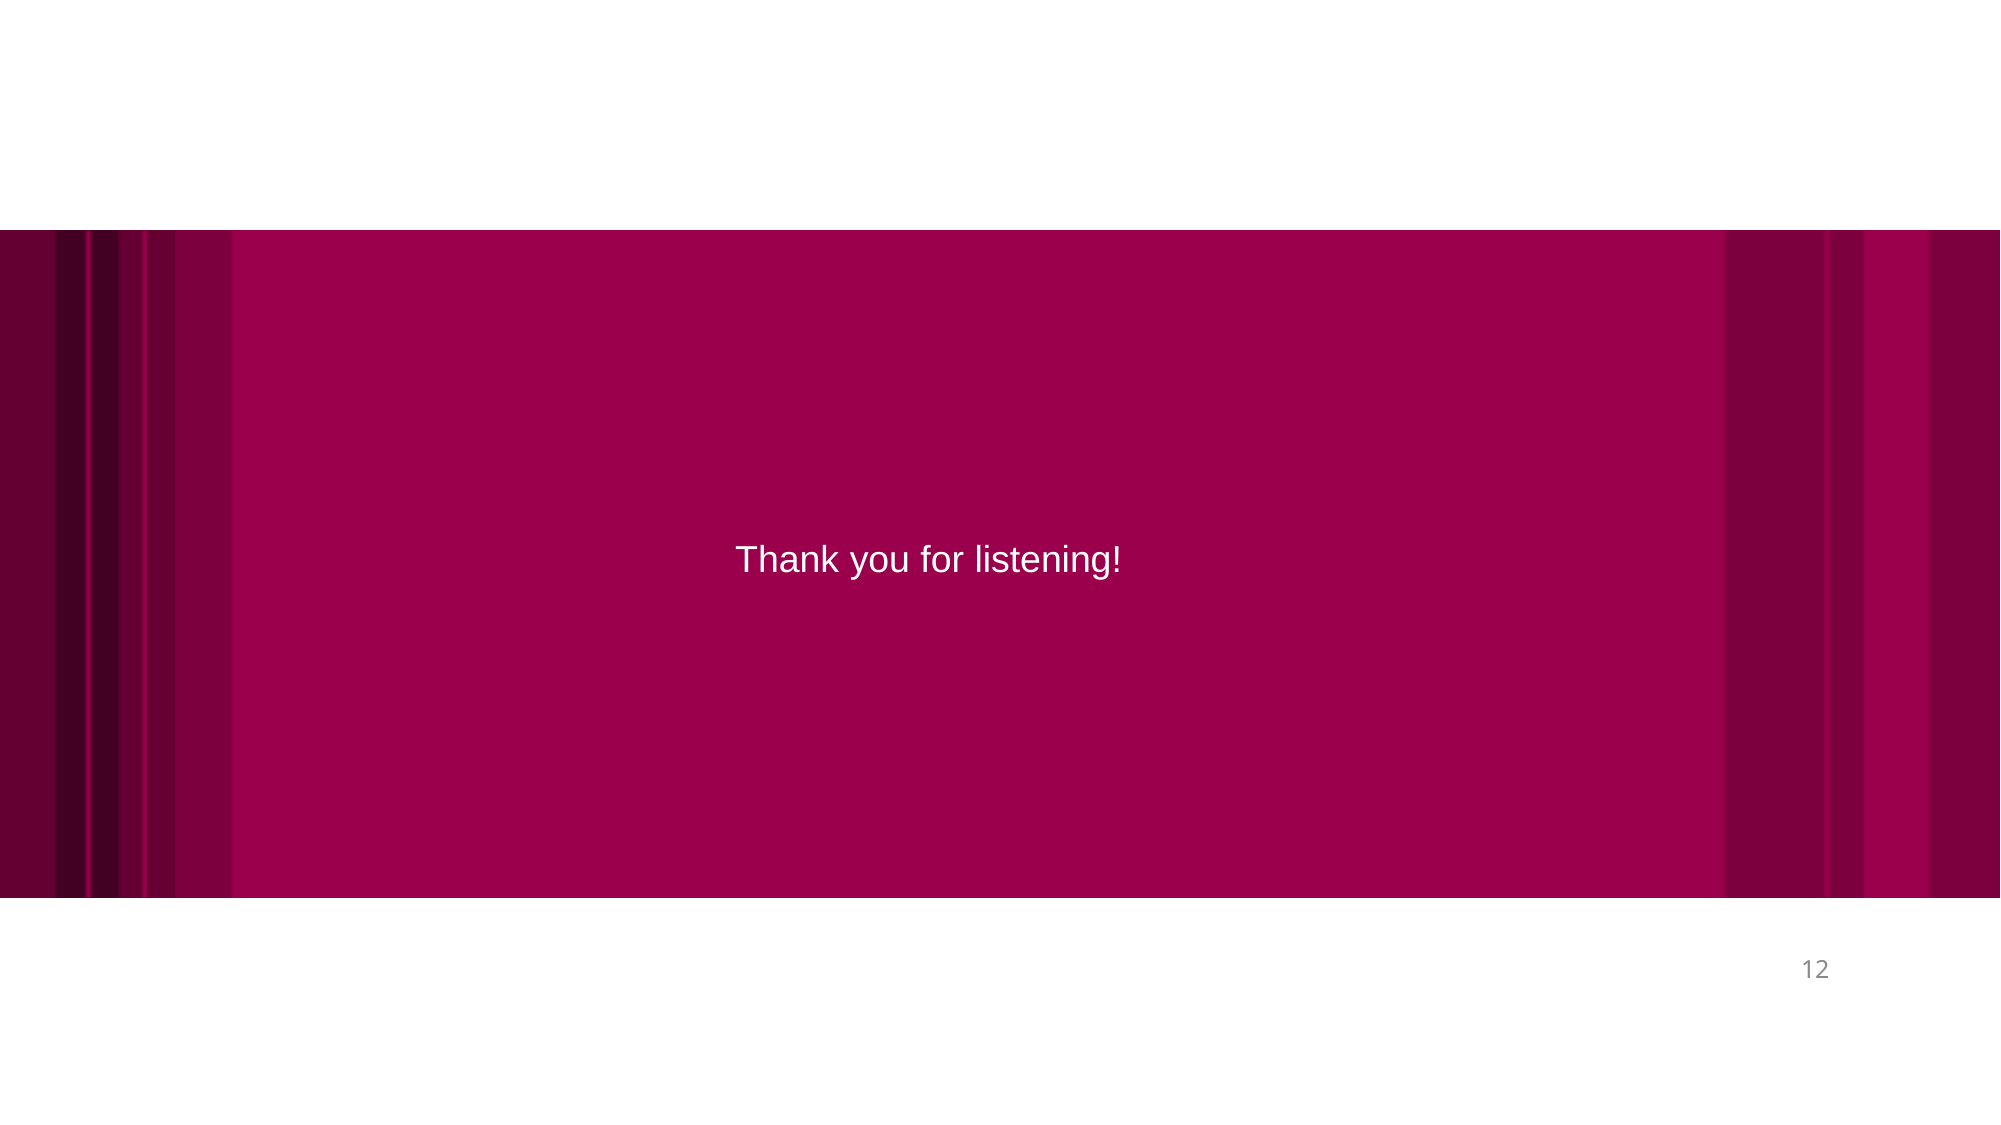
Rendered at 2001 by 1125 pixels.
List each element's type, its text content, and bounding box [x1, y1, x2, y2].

text_box Thank you for listening! [720, 531, 1138, 589]
picture [0, 230, 2000, 898]
